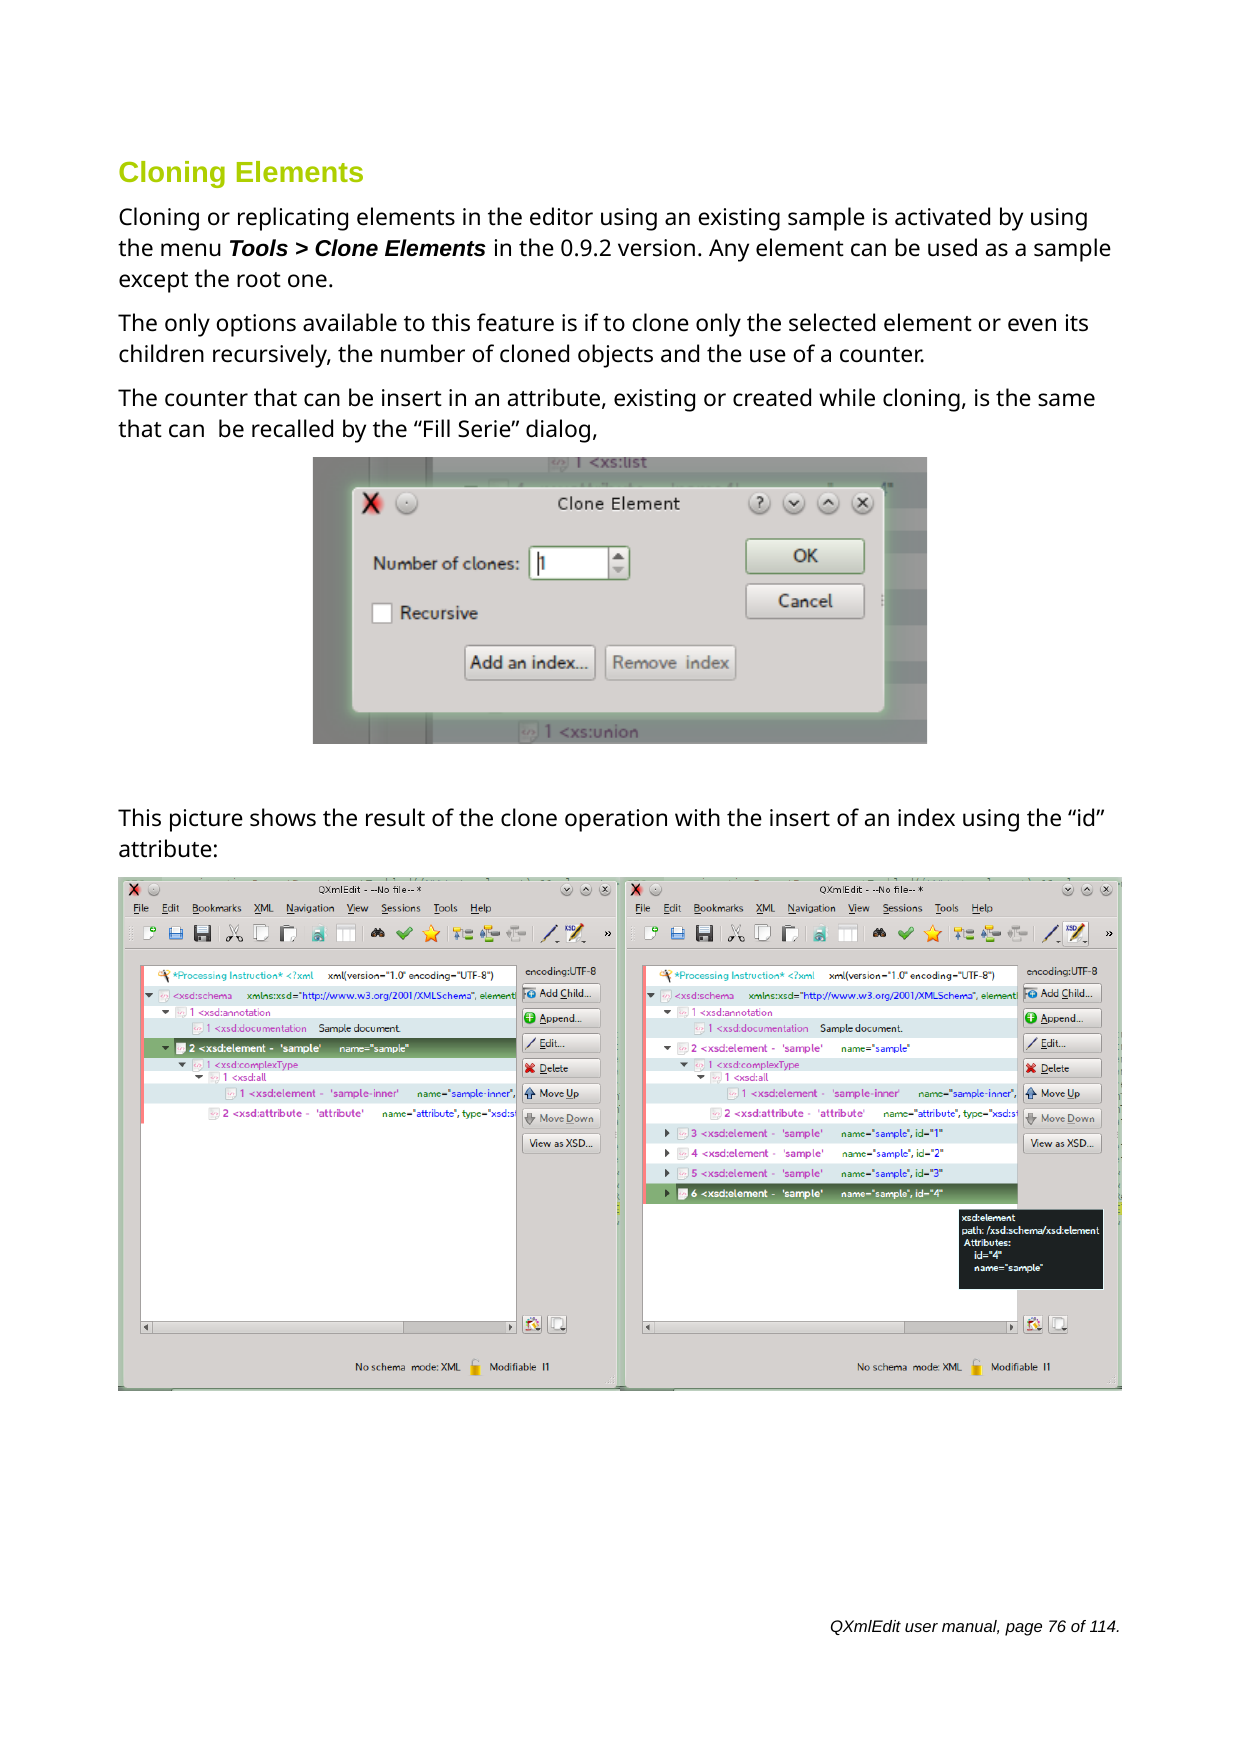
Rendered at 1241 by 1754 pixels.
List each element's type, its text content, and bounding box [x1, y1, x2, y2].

text Cloning or replicating elements in the editor using an existing sample is activated by using the menu Tools > Clone Elements in the 0.9.2 version. Any element can be used as a sample except the root one. [118, 201, 1122, 294]
table_header [118, 1391, 620, 1416]
text The counter that can be insert in an attribute, existing or created while cloning, is the same that can be recalled by the “Fill Serie” dialog, [118, 382, 1122, 444]
picture [312, 457, 928, 744]
picture [118, 877, 1122, 1391]
subtitle Cloning Elements [118, 155, 1122, 188]
subtitle This picture shows the result of the clone operation with the insert of an index using the “id” attribute: [118, 802, 1122, 864]
text The only options available to this feature is if to clone only the selected element or even its children recursively, the number of cloned objects and the use of a counter. [118, 307, 1122, 369]
table_header [620, 1391, 1122, 1416]
